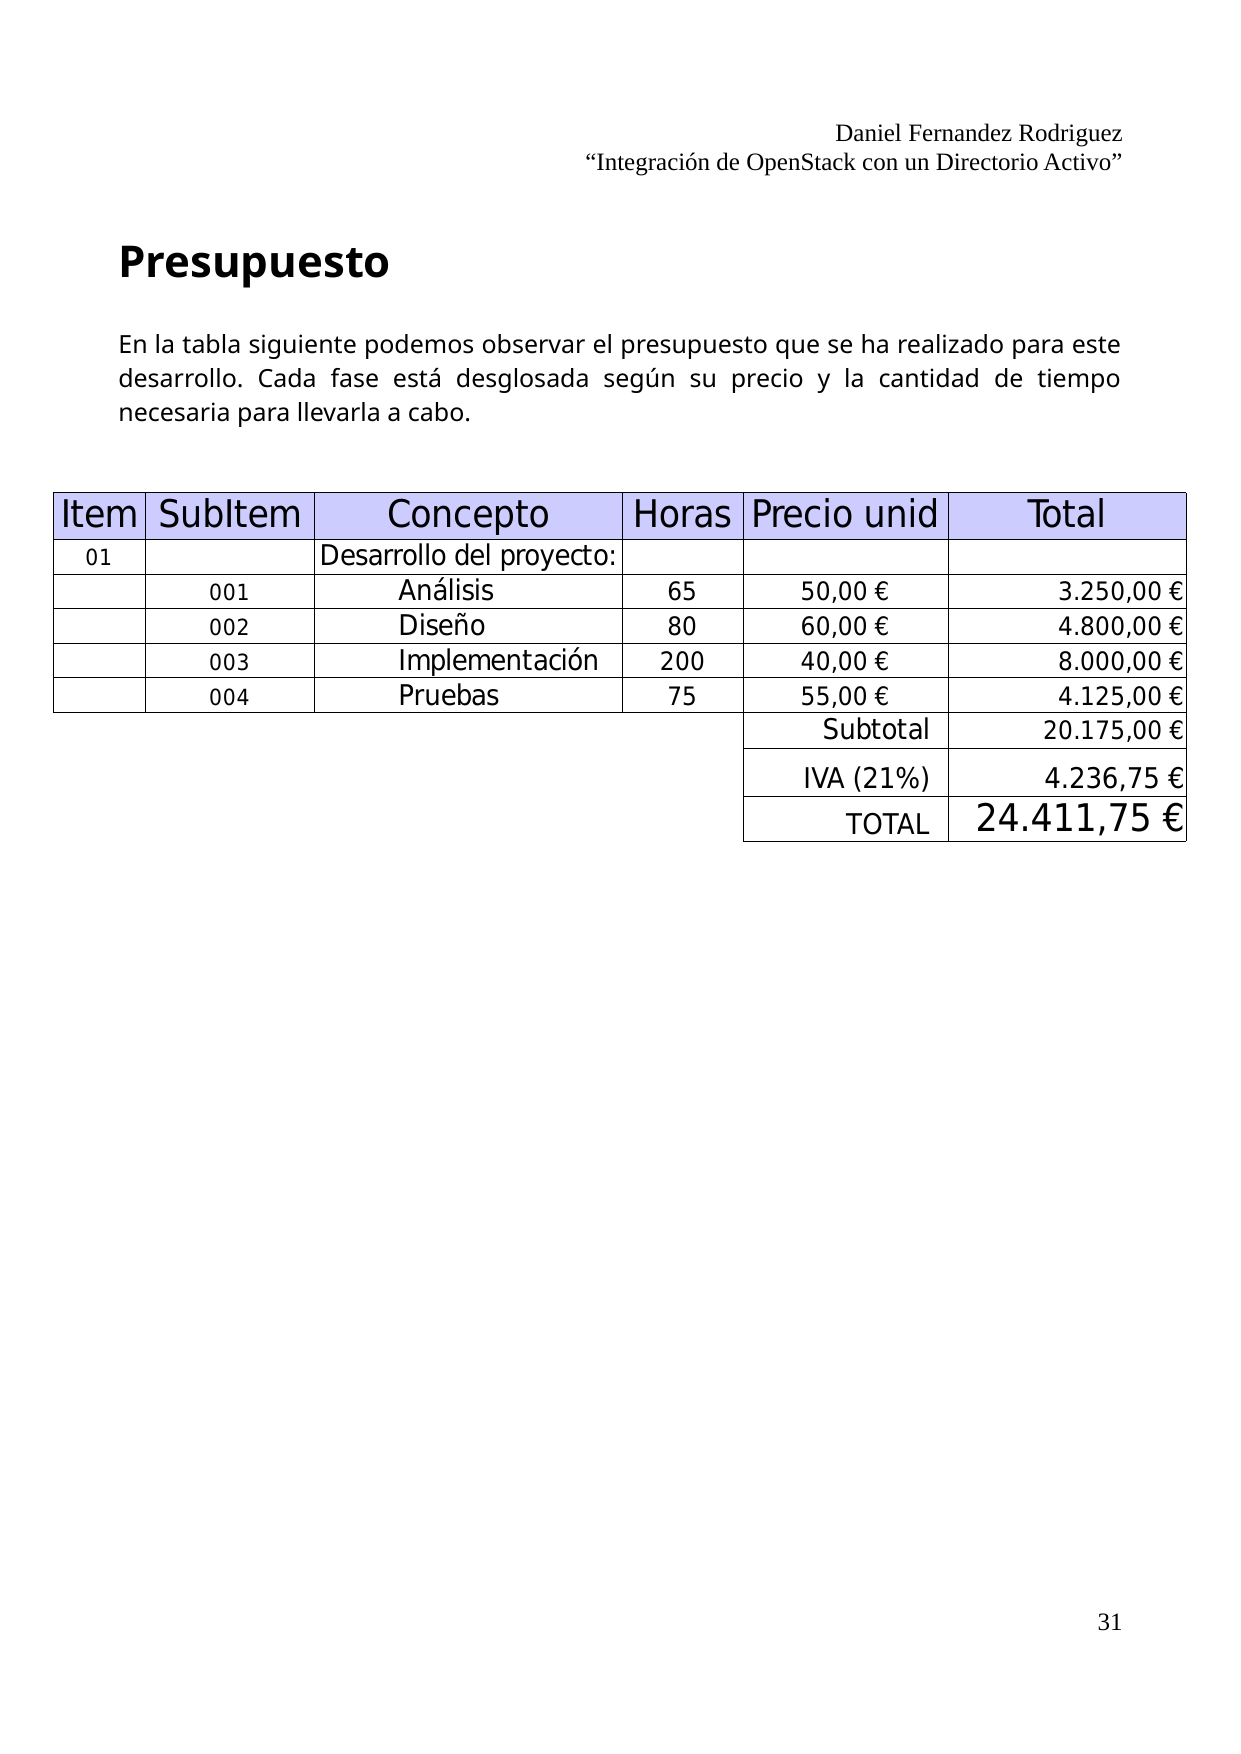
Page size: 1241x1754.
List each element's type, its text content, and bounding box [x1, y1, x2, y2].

text En la tabla siguiente podemos observar el presupuesto que se ha realizado para este desarrollo. Cada fase está desglosada según su precio y la cantidad de tiempo necesaria para llevarla a cabo. [118, 326, 1122, 428]
subtitle Presupuesto [118, 231, 1122, 290]
